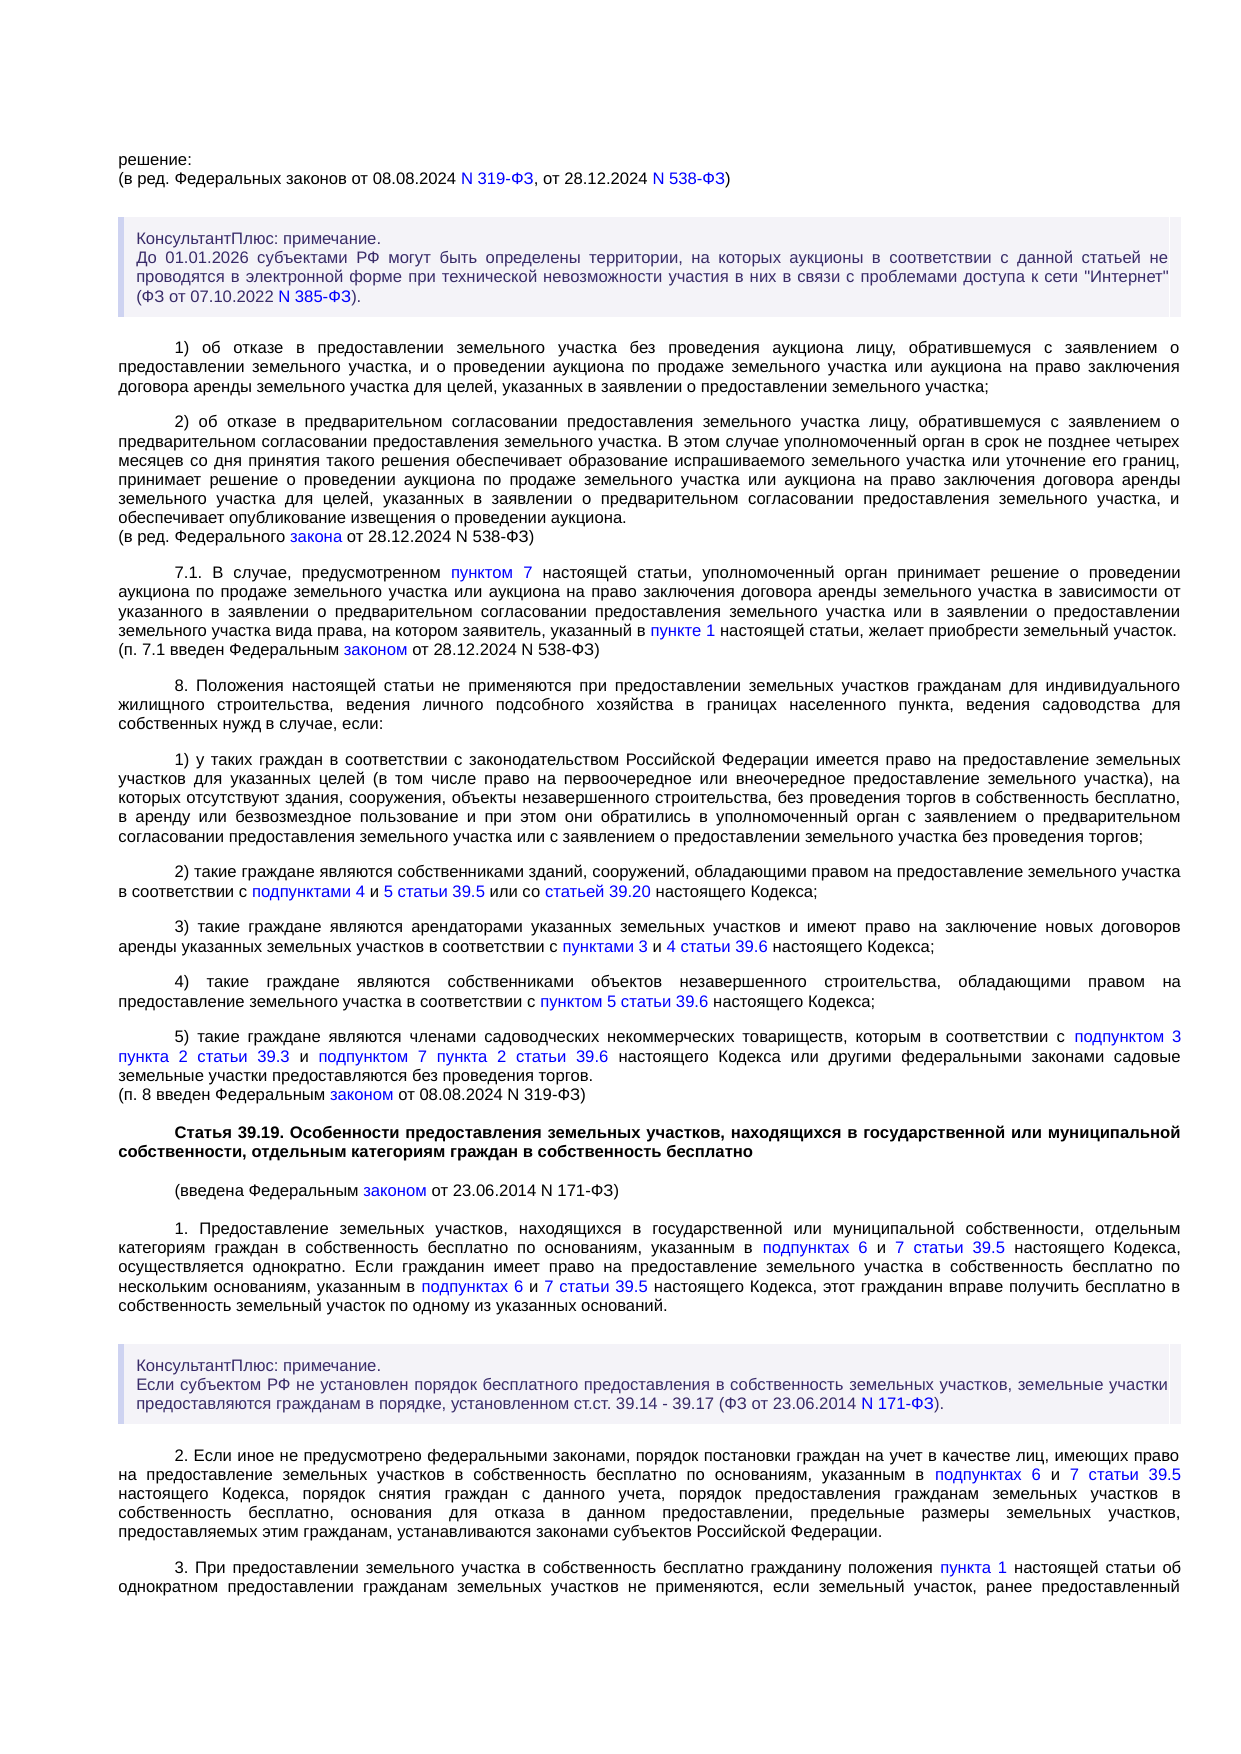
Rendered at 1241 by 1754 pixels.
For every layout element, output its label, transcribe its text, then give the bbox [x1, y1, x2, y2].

text 2. Если иное не предусмотрено федеральными законами, порядок постановки граждан на учет в качестве лиц, имеющих право на предоставление земельных участков в собственность бесплатно по основаниям, указанным в подпунктах 6 и 7 статьи 39.5 настоящего Кодекса, порядок снятия граждан с данного учета, порядок предоставления гражданам земельных участков в собственность бесплатно, основания для отказа в данном предоставлении, предельные размеры земельных участков, предоставляемых этим гражданам, устанавливаются законами субъектов Российской Федерации. [118, 1445, 1181, 1541]
table_header [118, 1344, 124, 1424]
text 1) об отказе в предоставлении земельного участка без проведения аукциона лицу, обратившемуся с заявлением о предоставлении земельного участка, и о проведении аукциона по продаже земельного участка или аукциона на право заключения договора аренды земельного участка для целей, указанных в заявлении о предоставлении земельного участка; [118, 338, 1181, 396]
table_header [118, 217, 124, 317]
text 1. Предоставление земельных участков, находящихся в государственной или муниципальной собственности, отдельным категориям граждан в собственность бесплатно по основаниям, указанным в подпунктах 6 и 7 статьи 39.5 настоящего Кодекса, осуществляется однократно. Если гражданин имеет право на предоставление земельного участка в собственность бесплатно по нескольким основаниям, указанным в подпунктах 6 и 7 статьи 39.5 настоящего Кодекса, этот гражданин вправе получить бесплатно в собственность земельный участок по одному из указанных оснований. [118, 1219, 1181, 1315]
text 7.1. В случае, предусмотренном пунктом 7 настоящей статьи, уполномоченный орган принимает решение о проведении аукциона по продаже земельного участка или аукциона на право заключения договора аренды земельного участка в зависимости от указанного в заявлении о предварительном согласовании предоставления земельного участка или в заявлении о предоставлении земельного участка вида права, на котором заявитель, указанный в пункте 1 настоящей статьи, желает приобрести земельный участок. [118, 563, 1181, 640]
subtitle Статья 39.19. Особенности предоставления земельных участков, находящихся в государственной или муниципальной собственности, отдельным категориям граждан в собственность бесплатно [118, 1123, 1181, 1161]
text (п. 8 введен Федеральным законом от 08.08.2024 N 319-ФЗ) [118, 1085, 1181, 1104]
text (в ред. Федерального закона от 28.12.2024 N 538-ФЗ) [118, 527, 1181, 546]
table_header [1170, 217, 1181, 317]
table_header КонсультантПлюс: примечание. До 01.01.2026 субъектами РФ могут быть определены территории, на которых аукционы в соответствии с данной статьей не проводятся в электронной форме при технической невозможности участия в них в связи с проблемами доступа к сети "Интернет" (ФЗ от 07.10.2022 N 385-ФЗ). [136, 217, 1169, 317]
table_header [1170, 1344, 1181, 1424]
text 3) такие граждане являются арендаторами указанных земельных участков и имеют право на заключение новых договоров аренды указанных земельных участков в соответствии с пунктами 3 и 4 статьи 39.6 настоящего Кодекса; [118, 917, 1181, 956]
table_header [124, 217, 136, 317]
table_header [124, 1344, 136, 1424]
text 4) такие граждане являются собственниками объектов незавершенного строительства, обладающими правом на предоставление земельного участка в соответствии с пунктом 5 статьи 39.6 настоящего Кодекса; [118, 972, 1181, 1011]
text 1) у таких граждан в соответствии с законодательством Российской Федерации имеется право на предоставление земельных участков для указанных целей (в том числе право на первоочередное или внеочередное предоставление земельного участка), на которых отсутствуют здания, сооружения, объекты незавершенного строительства, без проведения торгов в собственность бесплатно, в аренду или безвозмездное пользование и при этом они обратились в уполномоченный орган с заявлением о предварительном согласовании предоставления земельного участка или с заявлением о предоставлении земельного участка без проведения торгов; [118, 750, 1181, 846]
text решение: [118, 150, 1181, 169]
text (п. 7.1 введен Федеральным законом от 28.12.2024 N 538-ФЗ) [118, 640, 1181, 659]
text (в ред. Федеральных законов от 08.08.2024 N 319-ФЗ, от 28.12.2024 N 538-ФЗ) [118, 169, 1181, 188]
text 2) об отказе в предварительном согласовании предоставления земельного участка лицу, обратившемуся с заявлением о предварительном согласовании предоставления земельного участка. В этом случае уполномоченный орган в срок не позднее четырех месяцев со дня принятия такого решения обеспечивает образование испрашиваемого земельного участка или уточнение его границ, принимает решение о проведении аукциона по продаже земельного участка или аукциона на право заключения договора аренды земельного участка для целей, указанных в заявлении о предварительном согласовании предоставления земельного участка, и обеспечивает опубликование извещения о проведении аукциона. [118, 412, 1181, 527]
text (введена Федеральным законом от 23.06.2014 N 171-ФЗ) [118, 1181, 1181, 1200]
text 8. Положения настоящей статьи не применяются при предоставлении земельных участков гражданам для индивидуального жилищного строительства, ведения личного подсобного хозяйства в границах населенного пункта, ведения садоводства для собственных нужд в случае, если: [118, 676, 1181, 733]
text 5) такие граждане являются членами садоводческих некоммерческих товариществ, которым в соответствии с подпунктом 3 пункта 2 статьи 39.3 и подпунктом 7 пункта 2 статьи 39.6 настоящего Кодекса или другими федеральными законами садовые земельные участки предоставляются без проведения торгов. [118, 1027, 1181, 1085]
table_header КонсультантПлюс: примечание. Если субъектом РФ не установлен порядок бесплатного предоставления в собственность земельных участков, земельные участки предоставляются гражданам в порядке, установленном ст.ст. 39.14 - 39.17 (ФЗ от 23.06.2014 N 171-ФЗ). [136, 1344, 1169, 1424]
text 3. При предоставлении земельного участка в собственность бесплатно гражданину положения пункта 1 настоящей статьи об однократном предоставлении гражданам земельных участков не применяются, если земельный участок, ранее предоставленный [118, 1558, 1181, 1596]
text 2) такие граждане являются собственниками зданий, сооружений, обладающими правом на предоставление земельного участка в соответствии с подпунктами 4 и 5 статьи 39.5 или со статьей 39.20 настоящего Кодекса; [118, 862, 1181, 901]
